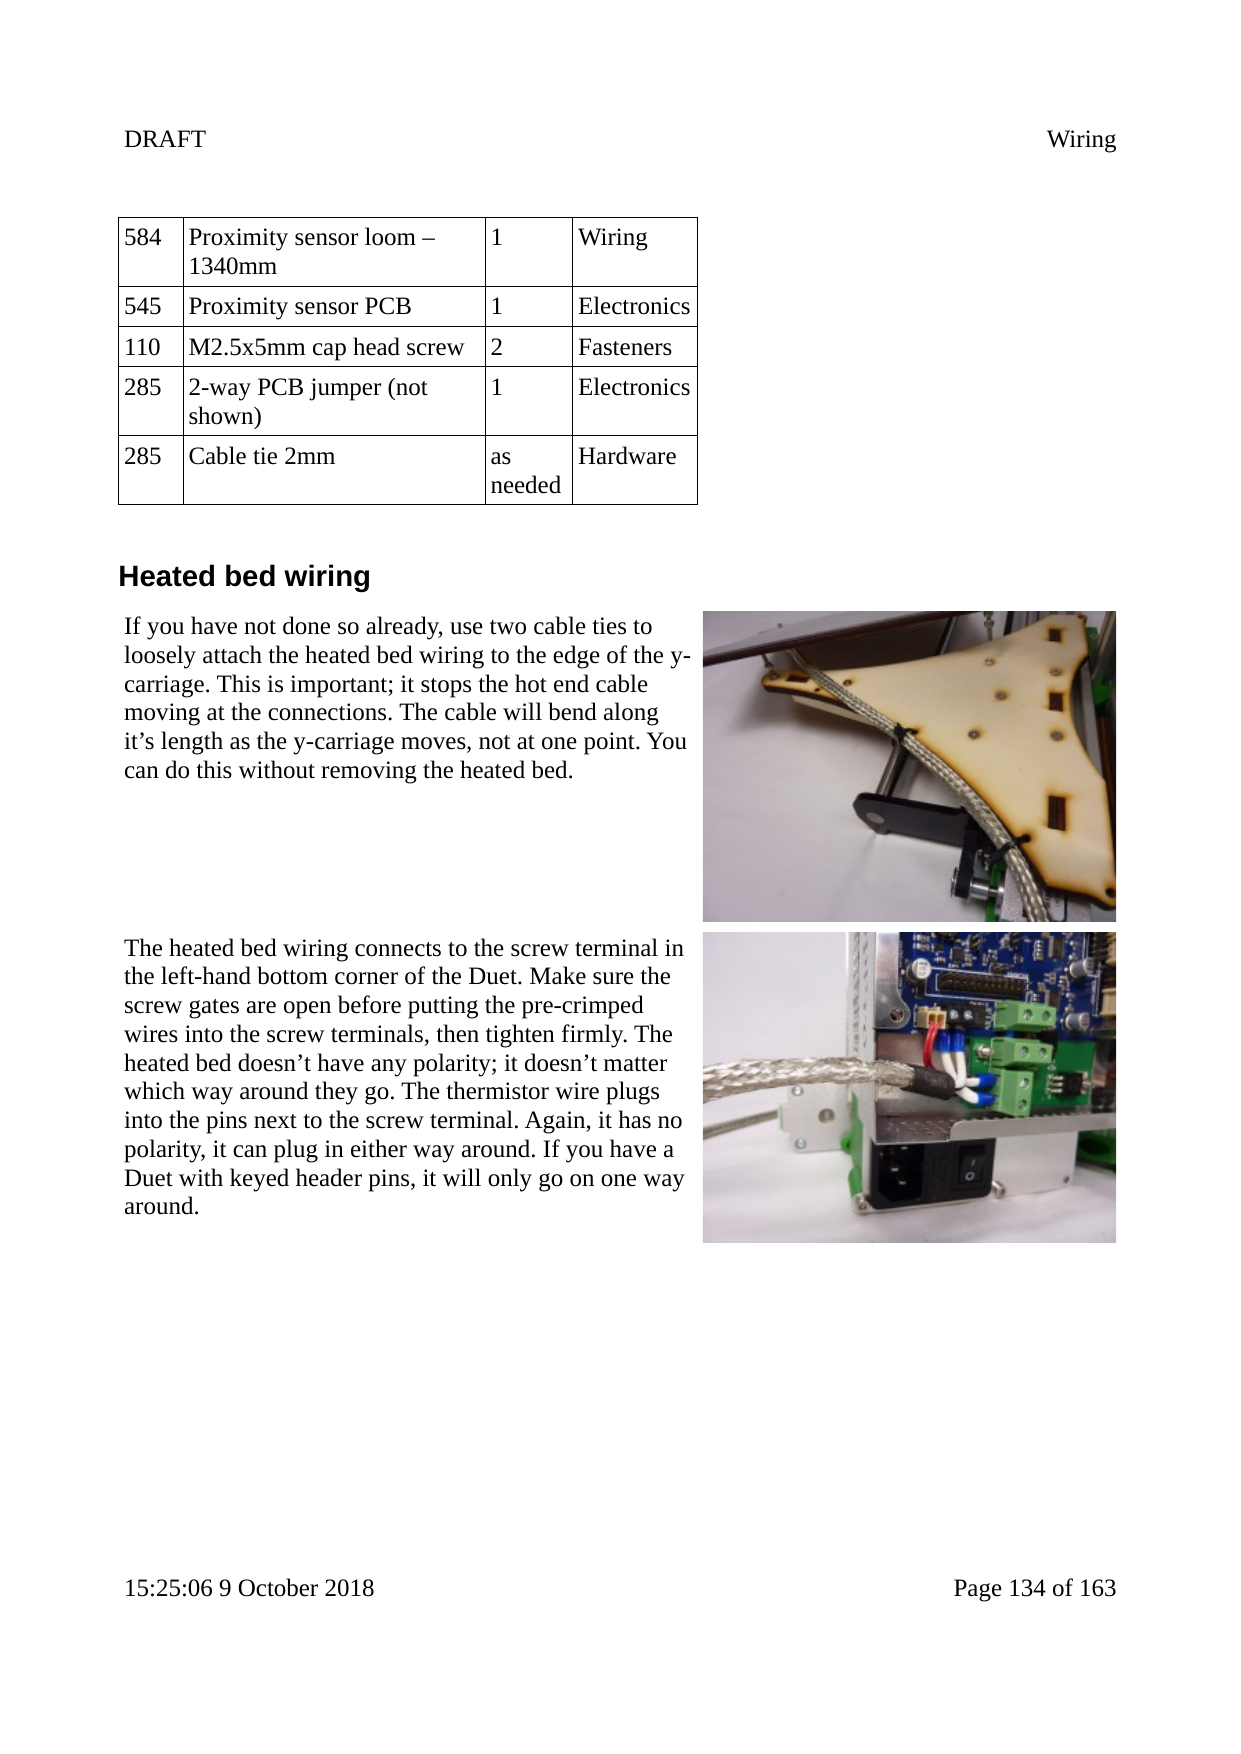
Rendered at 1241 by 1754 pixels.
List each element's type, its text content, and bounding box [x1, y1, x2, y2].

table_cell [118, 505, 183, 545]
table_cell [485, 505, 572, 545]
table_cell Electronics [573, 287, 697, 326]
table_cell Hardware [573, 436, 697, 504]
table_cell 2 [486, 327, 572, 366]
table_cell 2-way PCB jumper (not shown) [184, 367, 485, 435]
table_cell Proximity sensor loom – 1340mm [184, 218, 485, 286]
table_cell 1 [486, 218, 572, 286]
table_cell 110 [119, 327, 183, 366]
table_cell Wiring [573, 218, 697, 286]
picture [702, 932, 1117, 1243]
table_cell 584 [119, 218, 183, 286]
table_cell 545 [119, 287, 183, 326]
table_cell Fasteners [573, 327, 697, 366]
table_cell Proximity sensor PCB [184, 287, 485, 326]
picture [702, 611, 1117, 922]
table_cell The heated bed wiring connects to the screw terminal in the left-hand bottom corner of the Duet. Make sure the screw gates are open before putting the pre-crimped wires into the screw terminals, then tighten firmly. The heated bed doesn’t have any polarity; it doesn’t matter which way around they go. The thermistor wire plugs into the pins next to the screw terminal. Again, it has no polarity, it can plug in either way around. If you have a Duet with keyed header pins, it will only go on one way around. [118, 927, 697, 1248]
table_cell [183, 505, 485, 545]
table_cell Electronics [573, 367, 697, 435]
table_header [697, 606, 1122, 927]
table_header [697, 217, 1122, 545]
table_cell [572, 505, 697, 545]
table_cell 1 [486, 367, 572, 435]
table_header If you have not done so already, use two cable ties to loosely attach the heated bed wiring to the edge of the y-carriage. This is important; it stops the hot end cable moving at the connections. The cable will bend along it’s length as the y-carriage moves, not at one point. You can do this without removing the heated bed. [118, 606, 697, 927]
table_cell M2.5x5mm cap head screw [184, 327, 485, 366]
table_cell 1 [486, 287, 572, 326]
subtitle Heated bed wiring [118, 559, 1122, 593]
table_cell [697, 927, 1122, 1248]
table_cell as needed [486, 436, 572, 504]
table_cell 285 [119, 436, 183, 504]
table_cell 285 [119, 367, 183, 435]
table_cell Cable tie 2mm [184, 436, 485, 504]
